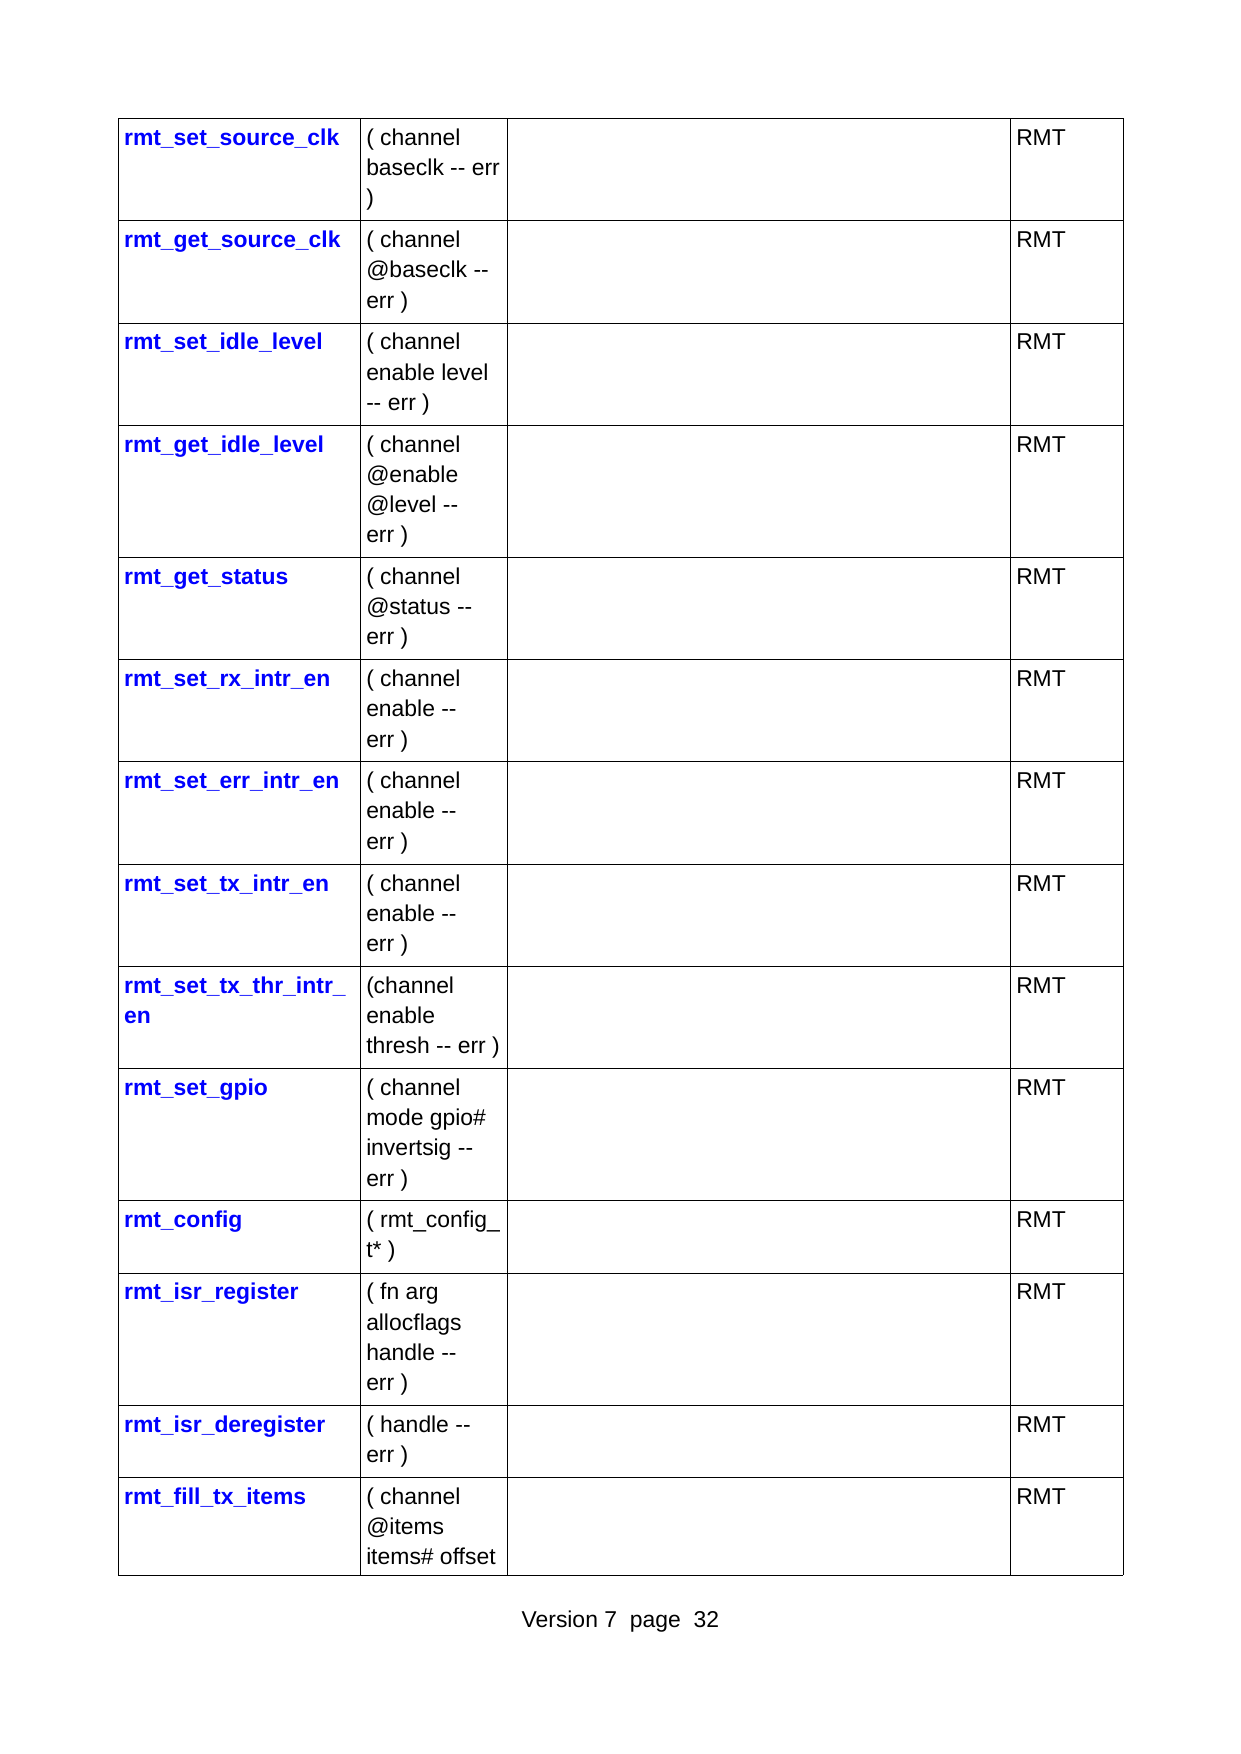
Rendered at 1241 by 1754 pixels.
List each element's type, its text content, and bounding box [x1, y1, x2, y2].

table_cell [508, 660, 1010, 761]
table_cell ( channel enable -- err ) [361, 660, 507, 761]
table_cell ( channel mode gpio# invertsig -- err ) [361, 1069, 507, 1200]
table_cell ( channel @items items# offset [361, 1478, 507, 1575]
table_cell RMT [1011, 1069, 1123, 1200]
table_cell ( channel @enable @level -- err ) [361, 426, 507, 557]
table_cell rmt_set_tx_thr_intr_en [119, 967, 360, 1068]
table_cell [508, 1069, 1010, 1200]
table_cell ( channel @baseclk -- err ) [361, 221, 507, 322]
table_cell RMT [1011, 660, 1123, 761]
table_cell rmt_config [119, 1201, 360, 1272]
table_cell RMT [1011, 1201, 1123, 1272]
table_cell RMT [1011, 1478, 1123, 1575]
table_cell [508, 1201, 1010, 1272]
table_cell ( fn arg allocflags handle -- err ) [361, 1274, 507, 1405]
table_cell rmt_set_idle_level [119, 324, 360, 425]
table_cell ( channel enable -- err ) [361, 762, 507, 864]
table_cell RMT [1011, 324, 1123, 425]
table_cell ( channel enable -- err ) [361, 865, 507, 966]
table_cell RMT [1011, 426, 1123, 557]
table_cell ( handle -- err ) [361, 1406, 507, 1477]
table_cell [508, 426, 1010, 557]
table_cell ( channel baseclk -- err ) [361, 119, 507, 220]
table_cell RMT [1011, 762, 1123, 864]
table_cell RMT [1011, 558, 1123, 659]
table_cell rmt_get_idle_level [119, 426, 360, 557]
table_cell [508, 1478, 1010, 1575]
table_cell rmt_isr_deregister [119, 1406, 360, 1477]
table_cell ( rmt_config_t* ) [361, 1201, 507, 1272]
table_cell [508, 967, 1010, 1068]
table_cell [508, 221, 1010, 322]
table_cell rmt_isr_register [119, 1274, 360, 1405]
table_cell (channel enable thresh -- err ) [361, 967, 507, 1068]
table_cell RMT [1011, 967, 1123, 1068]
table_cell rmt_fill_tx_items [119, 1478, 360, 1575]
table_cell [508, 1274, 1010, 1405]
table_cell [508, 558, 1010, 659]
table_cell ( channel @status -- err ) [361, 558, 507, 659]
table_cell rmt_get_source_clk [119, 221, 360, 322]
table_cell RMT [1011, 119, 1123, 220]
table_cell RMT [1011, 865, 1123, 966]
table_cell RMT [1011, 221, 1123, 322]
table_cell [508, 1406, 1010, 1477]
table_cell [508, 865, 1010, 966]
table_cell RMT [1011, 1406, 1123, 1477]
table_cell [508, 119, 1010, 220]
table_cell rmt_set_gpio [119, 1069, 360, 1200]
table_cell rmt_set_source_clk [119, 119, 360, 220]
table_cell [508, 324, 1010, 425]
table_cell [508, 762, 1010, 864]
table_cell rmt_get_status [119, 558, 360, 659]
table_cell rmt_set_err_intr_en [119, 762, 360, 864]
table_cell RMT [1011, 1274, 1123, 1405]
table_cell ( channel enable level -- err ) [361, 324, 507, 425]
table_cell rmt_set_rx_intr_en [119, 660, 360, 761]
table_cell rmt_set_tx_intr_en [119, 865, 360, 966]
